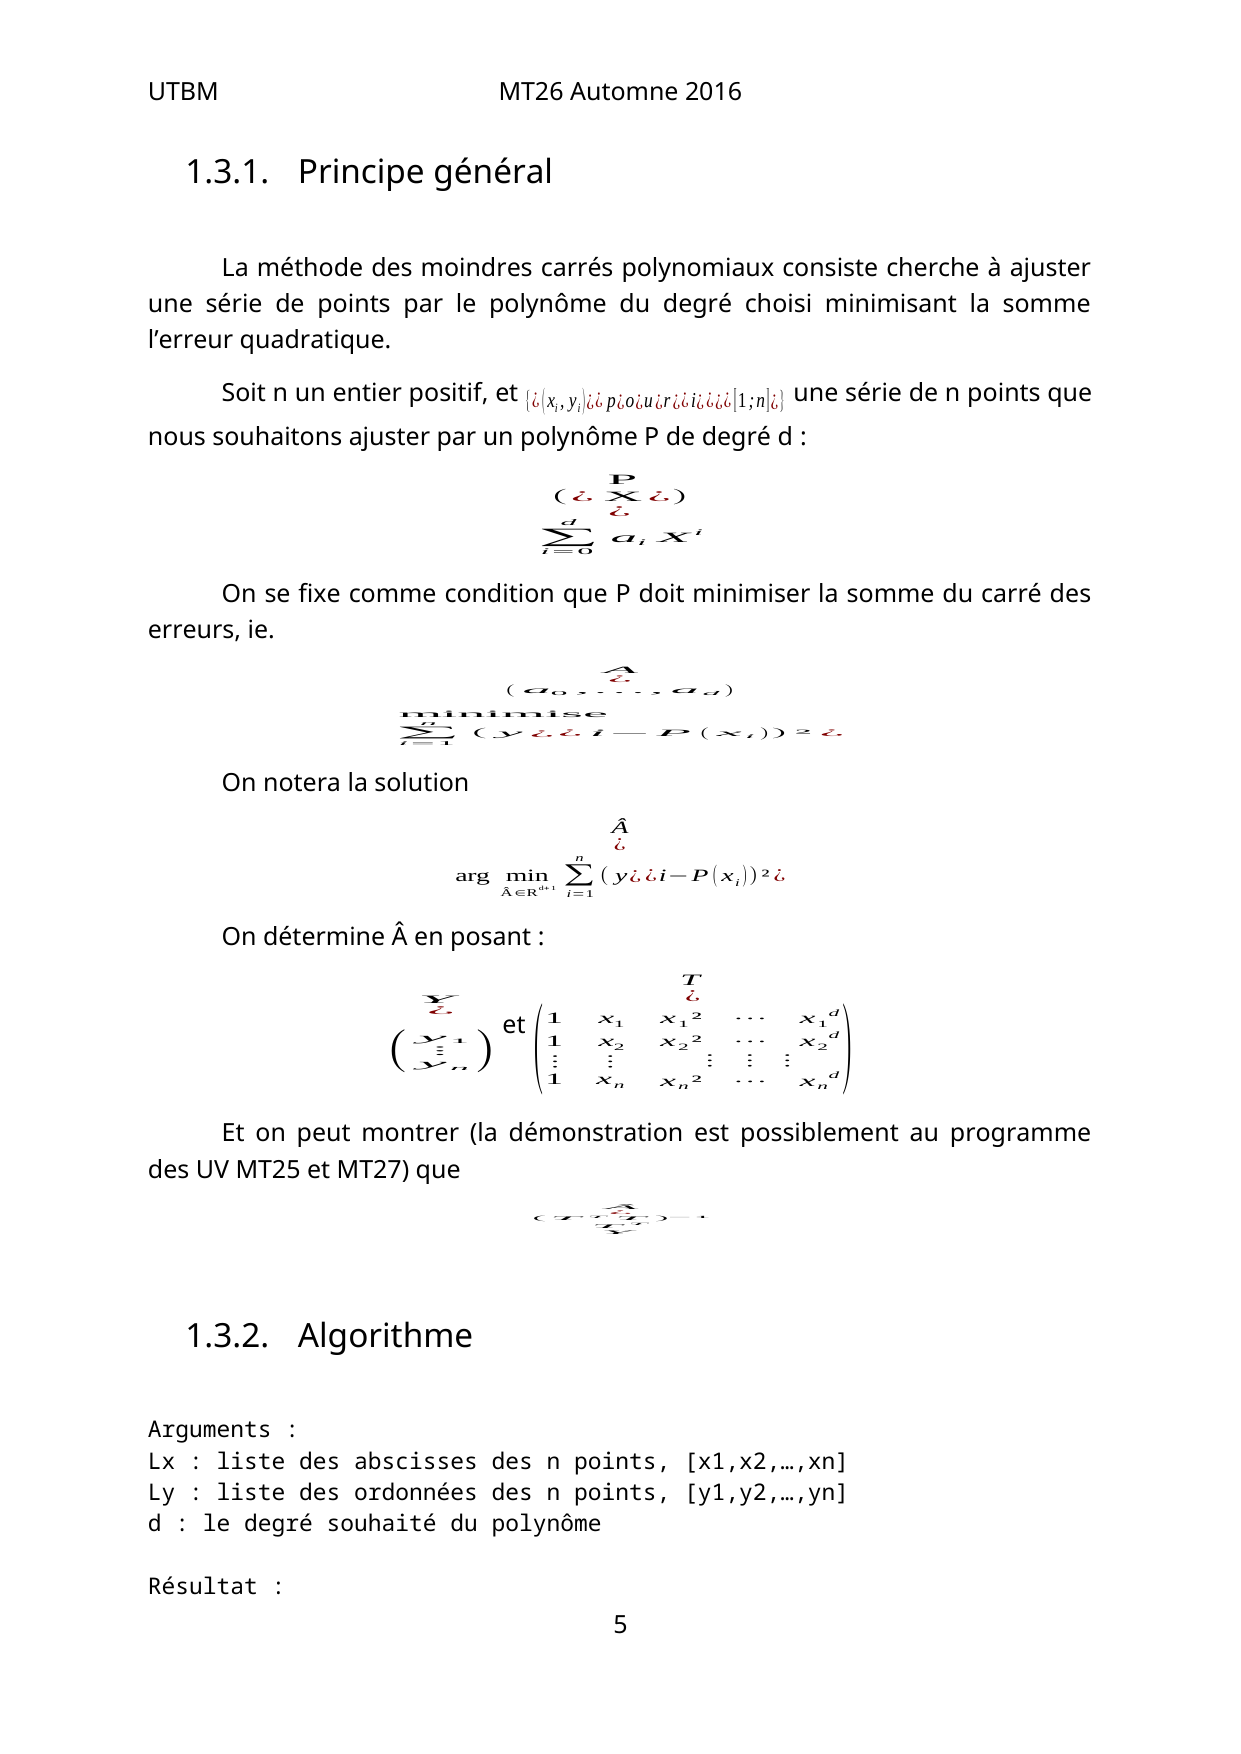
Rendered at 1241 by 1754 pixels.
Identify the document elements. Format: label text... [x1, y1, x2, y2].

text On se fixe comme condition que P doit minimiser la somme du carré des erreurs, ie. [148, 575, 1092, 646]
list Principe général [185, 148, 1092, 193]
text La méthode des moindres carrés polynomiaux consiste cherche à ajuster une série de points par le polynôme du degré choisi minimisant la somme l’erreur quadratique. [148, 249, 1092, 356]
text Ly : liste des ordonnées des n points, [y1,y2,…,yn] [148, 1476, 1092, 1507]
text d : le degré souhaité du polynôme [148, 1507, 1092, 1538]
text On détermine Â en posant : [148, 918, 1092, 952]
text On notera la solution [148, 765, 1092, 799]
text Arguments : [148, 1413, 1092, 1445]
list Algorithme [185, 1312, 1092, 1357]
text Lx : liste des abscisses des n points, [x1,x2,…,xn] [148, 1445, 1092, 1476]
text et [148, 971, 1092, 1096]
text Et on peut montrer (la démonstration est possiblement au programme des UV MT25 et MT27) que [148, 1115, 1092, 1186]
text Résultat : [148, 1570, 1092, 1601]
text Soit n un entier positif, et une série de n points que nous souhaitons ajuster par un polynôme P de degré d : [148, 375, 1092, 453]
